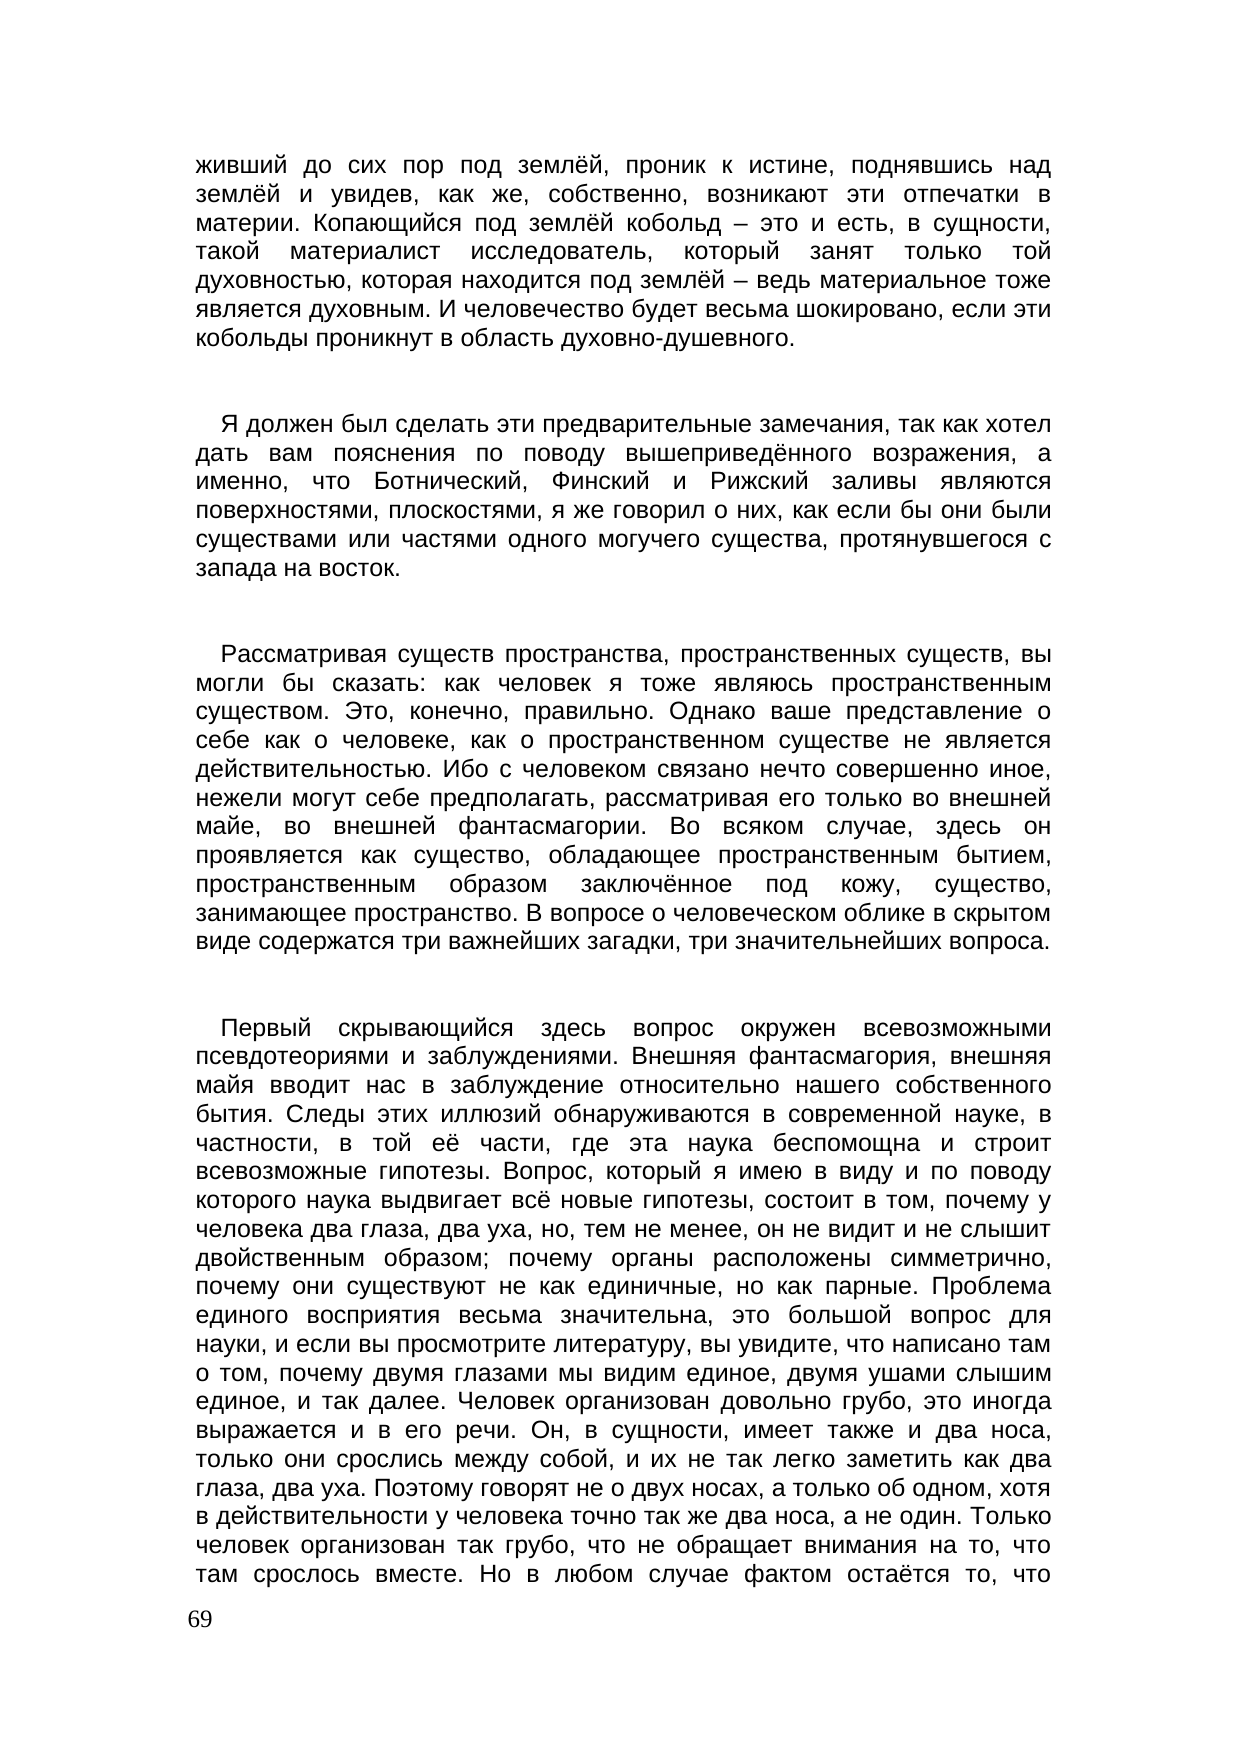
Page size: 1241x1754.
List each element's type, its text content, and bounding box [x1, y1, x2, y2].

text живший до сих пор под землёй, проник к истине, поднявшись над землёй и увидев, как же, собственно, возникают эти отпечатки в материи. Копающийся под землёй кобольд – это и есть, в сущности, такой материалист исследователь, который занят только той духовностью, которая находится под землёй – ведь материальное тоже является духовным. И человечество будет весьма шокировано, если эти кобольды проникнут в область духовно-душевного. [195, 150, 1053, 351]
text Рассматривая существ пространства, пространственных существ, вы могли бы сказать: как человек я тоже являюсь пространственным существом. Это, конечно, правильно. Однако ваше представление о себе как о человеке, как о пространственном существе не является действительностью. Ибо с человеком связано нечто совершенно иное, нежели могут себе предполагать, рассматривая его только во внешней майе, во внешней фантасмагории. Во всяком случае, здесь он проявляется как существо, обладающее пространственным бытием, пространственным образом заключённое под кожу, существо, занимающее пространство. В вопросе о человеческом облике в скрытом виде содержатся три важнейших загадки, три значительнейших вопроса. [195, 639, 1053, 955]
text Я должен был сделать эти предварительные замечания, так как хотел дать вам пояснения по поводу вышеприведённого возражения, а именно, что Ботнический, Финский и Рижский заливы являются поверхностями, плоскостями, я же говорил о них, как если бы они были существами или частями одного могучего существа, протянувшегося с запада на восток. [195, 409, 1053, 581]
text Первый скрывающийся здесь вопрос окружен всевозможными псевдотеориями и заблуждениями. Внешняя фантасмагория, внешняя майя вводит нас в заблуждение относительно нашего собственного бытия. Следы этих иллюзий обнаруживаются в современной науке, в частности, в той её части, где эта наука беспомощна и строит всевозможные гипотезы. Вопрос, который я имею в виду и по поводу которого наука выдвигает всё новые гипотезы, состоит в том, почему у человека два глаза, два уха, но, тем не менее, он не видит и не слышит двойственным образом; почему органы расположены симметрично, почему они существуют не как единичные, но как парные. Проблема единого восприятия весьма значительна, это большой вопрос для науки, и если вы просмотрите литературу, вы увидите, что написано там о том, почему двумя глазами мы видим единое, двумя ушами слышим единое, и так далее. Человек организован довольно грубо, это иногда выражается и в его речи. Он, в сущности, имеет также и два носа, только они срослись между собой, и их не так легко заметить как два глаза, два уха. Поэтому говорят не о двух носах, а только об одном, хотя в действительности у человека точно так же два носа, а не один. Только человек организован так грубо, что не обращает внимания на то, что там срослось вместе. Но в любом случае фактом остаётся то, что [195, 1012, 1053, 1587]
